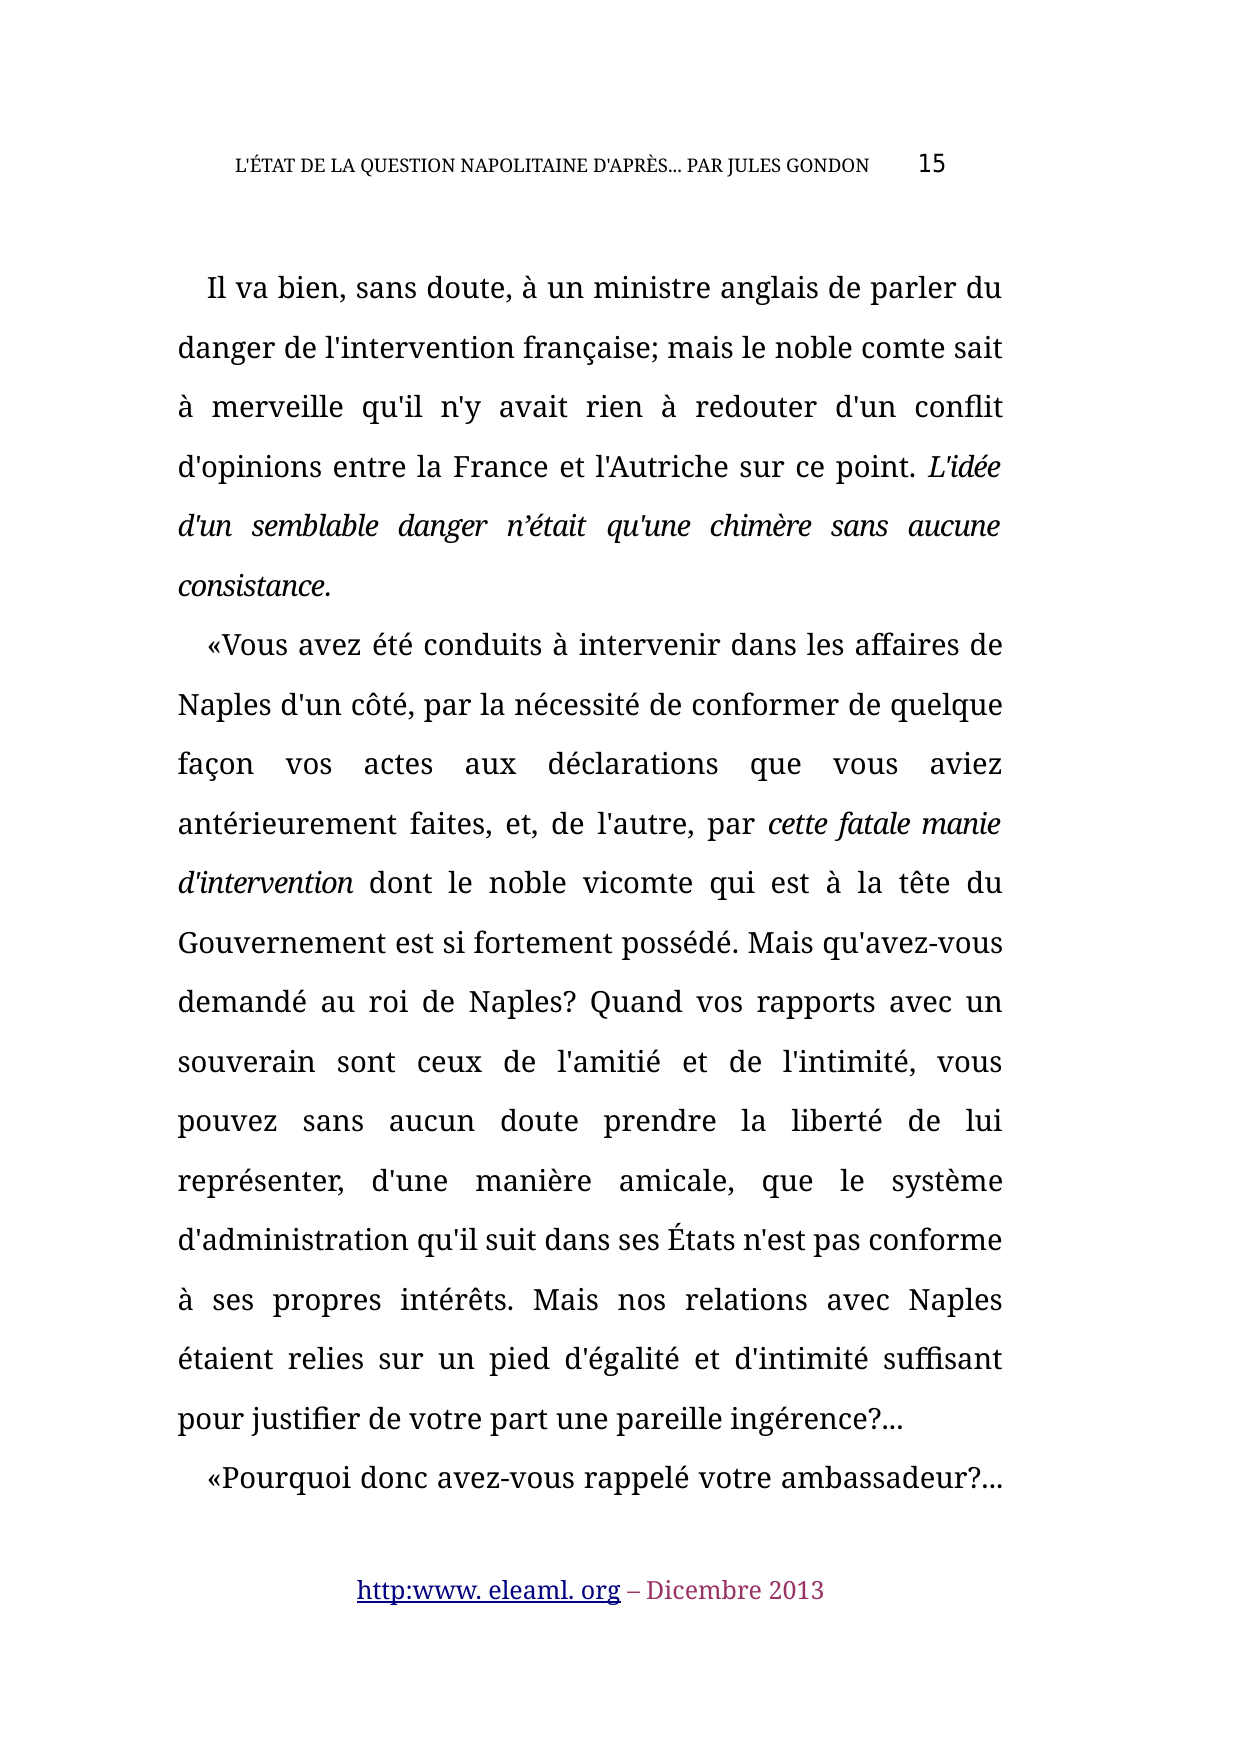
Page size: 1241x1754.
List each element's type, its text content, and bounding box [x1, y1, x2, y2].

text Il va bien, sans doute, à un ministre anglais de parler du danger de l'intervention française; mais le noble comte sait à merveille qu'il n'y avait rien à redouter d'un conflit d'opinions entre la France et l'Autriche sur ce point. L'idée d'un semblable danger n’était qu'une chimère sans aucune consistance. [177, 268, 1004, 605]
text «Pourquoi donc avez-vous rappelé votre ambassadeur?... [177, 1457, 1004, 1497]
text «Vous avez été conduits à intervenir dans les affaires de Naples d'un côté, par la nécessité de conformer de quelque façon vos actes aux déclarations que vous aviez antérieurement faites, et, de l'autre, par cette fatale manie d'intervention dont le noble vicomte qui est à la tête du Gouvernement est si fortement possédé. Mais qu'avez-vous demandé au roi de Naples? Quand vos rapports avec un souverain sont ceux de l'amitié et de l'intimité, vous pouvez sans aucun doute prendre la liberté de lui représenter, d'une manière amicale, que le système d'administration qu'il suit dans ses États n'est pas conforme à ses propres intérêts. Mais nos relations avec Naples étaient relies sur un pied d'égalité et d'intimité suffisant pour justifier de votre part une pareille ingérence?... [177, 625, 1004, 1438]
